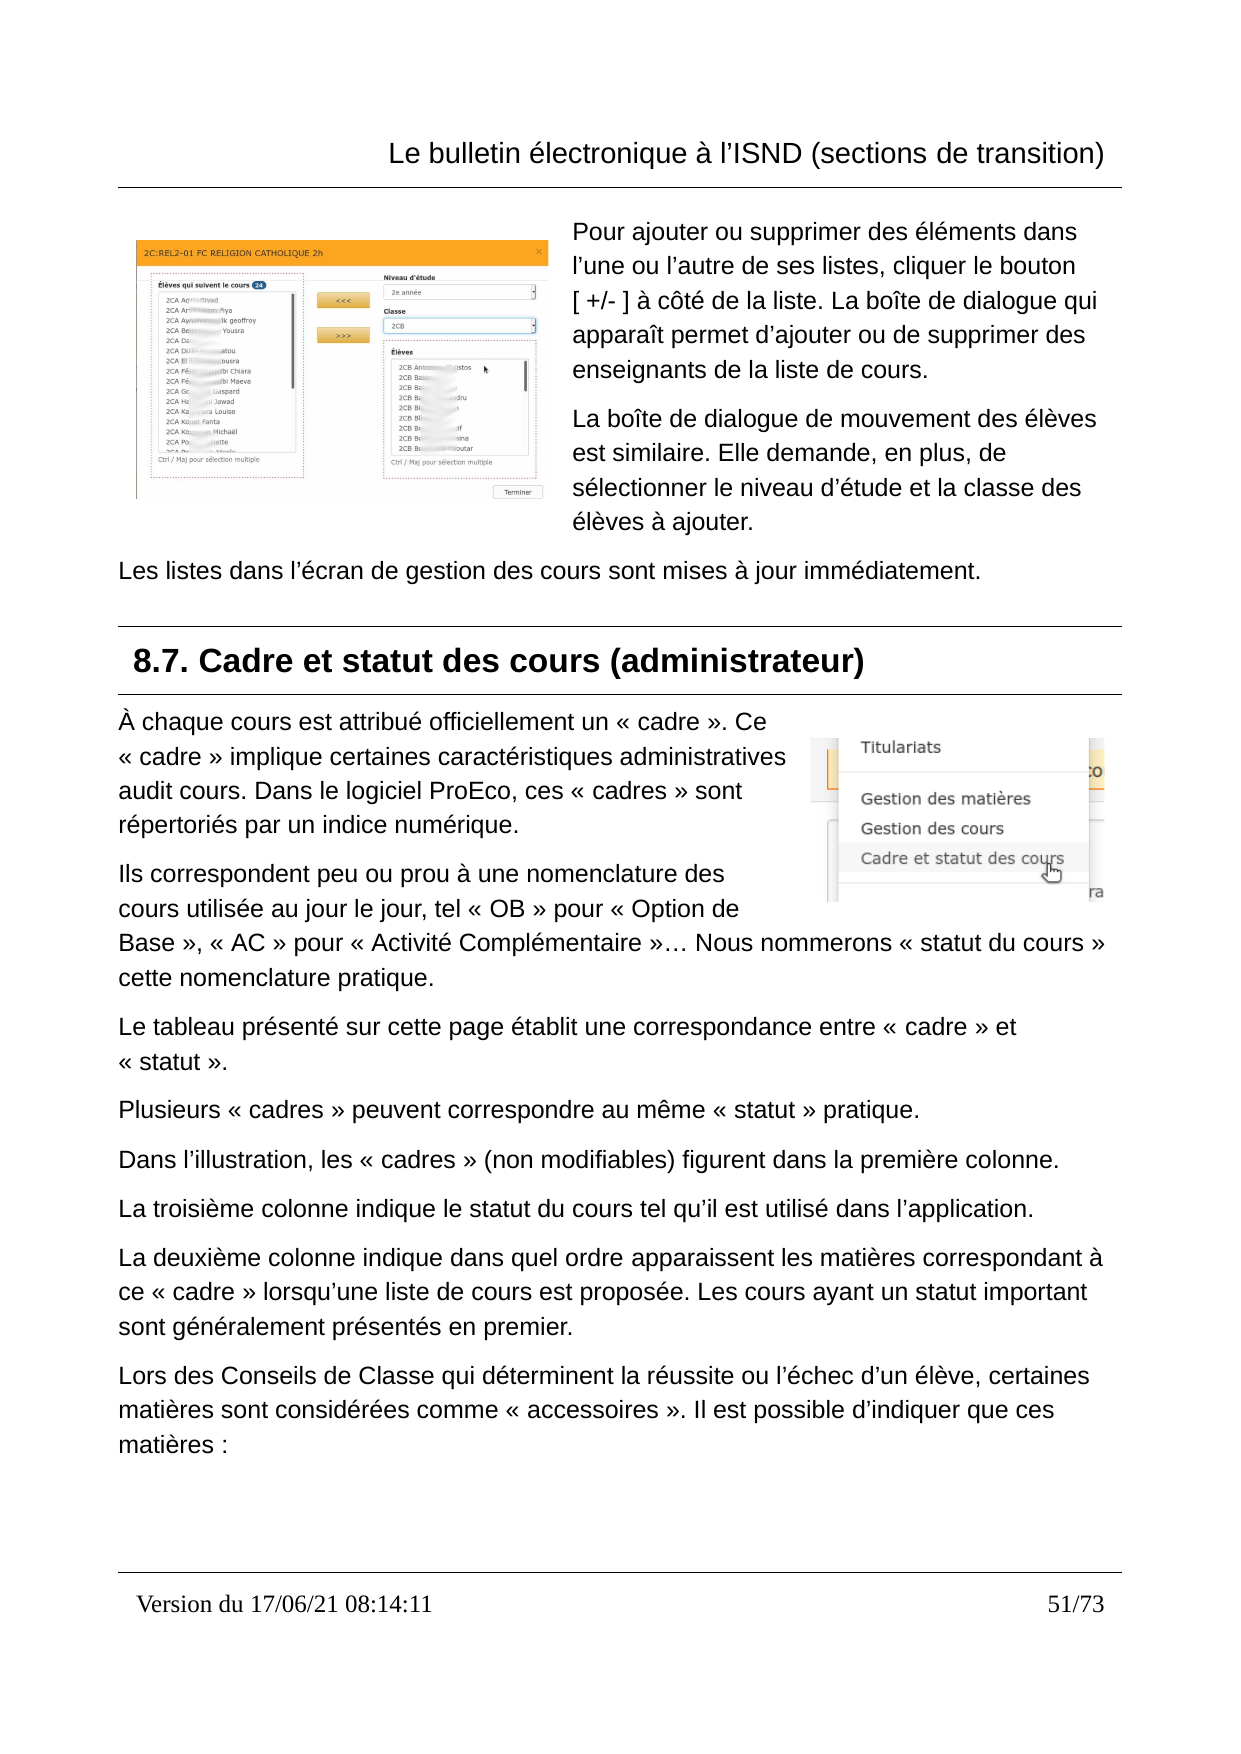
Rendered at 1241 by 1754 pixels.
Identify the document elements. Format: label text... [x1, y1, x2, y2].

picture [810, 738, 1105, 902]
text Le tableau présenté sur cette page établit une correspondance entre « cadre » et « statut ». [118, 1012, 1122, 1075]
text Lors des Conseils de Classe qui déterminent la réussite ou l’échec d’un élève, certaines matières sont considérées comme « accessoires ». Il est possible d’indiquer que ces matières : [118, 1361, 1122, 1458]
text La deuxième colonne indique dans quel ordre apparaissent les matières correspondant à ce « cadre » lorsqu’une liste de cours est proposée. Les cours ayant un statut important sont généralement présentés en premier. [118, 1243, 1122, 1340]
text Pour ajouter ou supprimer des éléments dans l’une ou l’autre de ses listes, cliquer le bouton [ +/- ] à côté de la liste. La boîte de dialogue qui apparaît permet d’ajouter ou de supprimer des enseignants de la liste de cours. [118, 217, 1122, 383]
text Plusieurs « cadres » peuvent correspondre au même « statut » pratique. [118, 1096, 1122, 1124]
text Les listes dans l’écran de gestion des cours sont mises à jour immédiatement. [118, 556, 1122, 585]
text Dans l’illustration, les « cadres » (non modifiables) figurent dans la première colonne. [118, 1144, 1122, 1173]
picture [136, 240, 549, 499]
subtitle Cadre et statut des cours (administrateur) [118, 627, 1122, 694]
text La boîte de dialogue de mouvement des élèves est similaire. Elle demande, en plus, de sélectionner le niveau d’étude et la classe des élèves à ajouter. [118, 404, 1122, 536]
text La troisième colonne indique le statut du cours tel qu’il est utilisé dans l’application. [118, 1194, 1122, 1222]
text À chaque cours est attribué officiellement un « cadre ». Ce « cadre » implique certaines caractéristiques administratives audit cours. Dans le logiciel ProEco, ces « cadres » sont répertoriés par un indice numérique. [118, 707, 1122, 839]
text Ils correspondent peu ou prou à une nomenclature des cours utilisée au jour le jour, tel « OB » pour « Option de Base », « AC » pour « Activité Complémentaire »… Nous nommerons « statut du cours » cette nomenclature pratique. [118, 859, 1122, 992]
